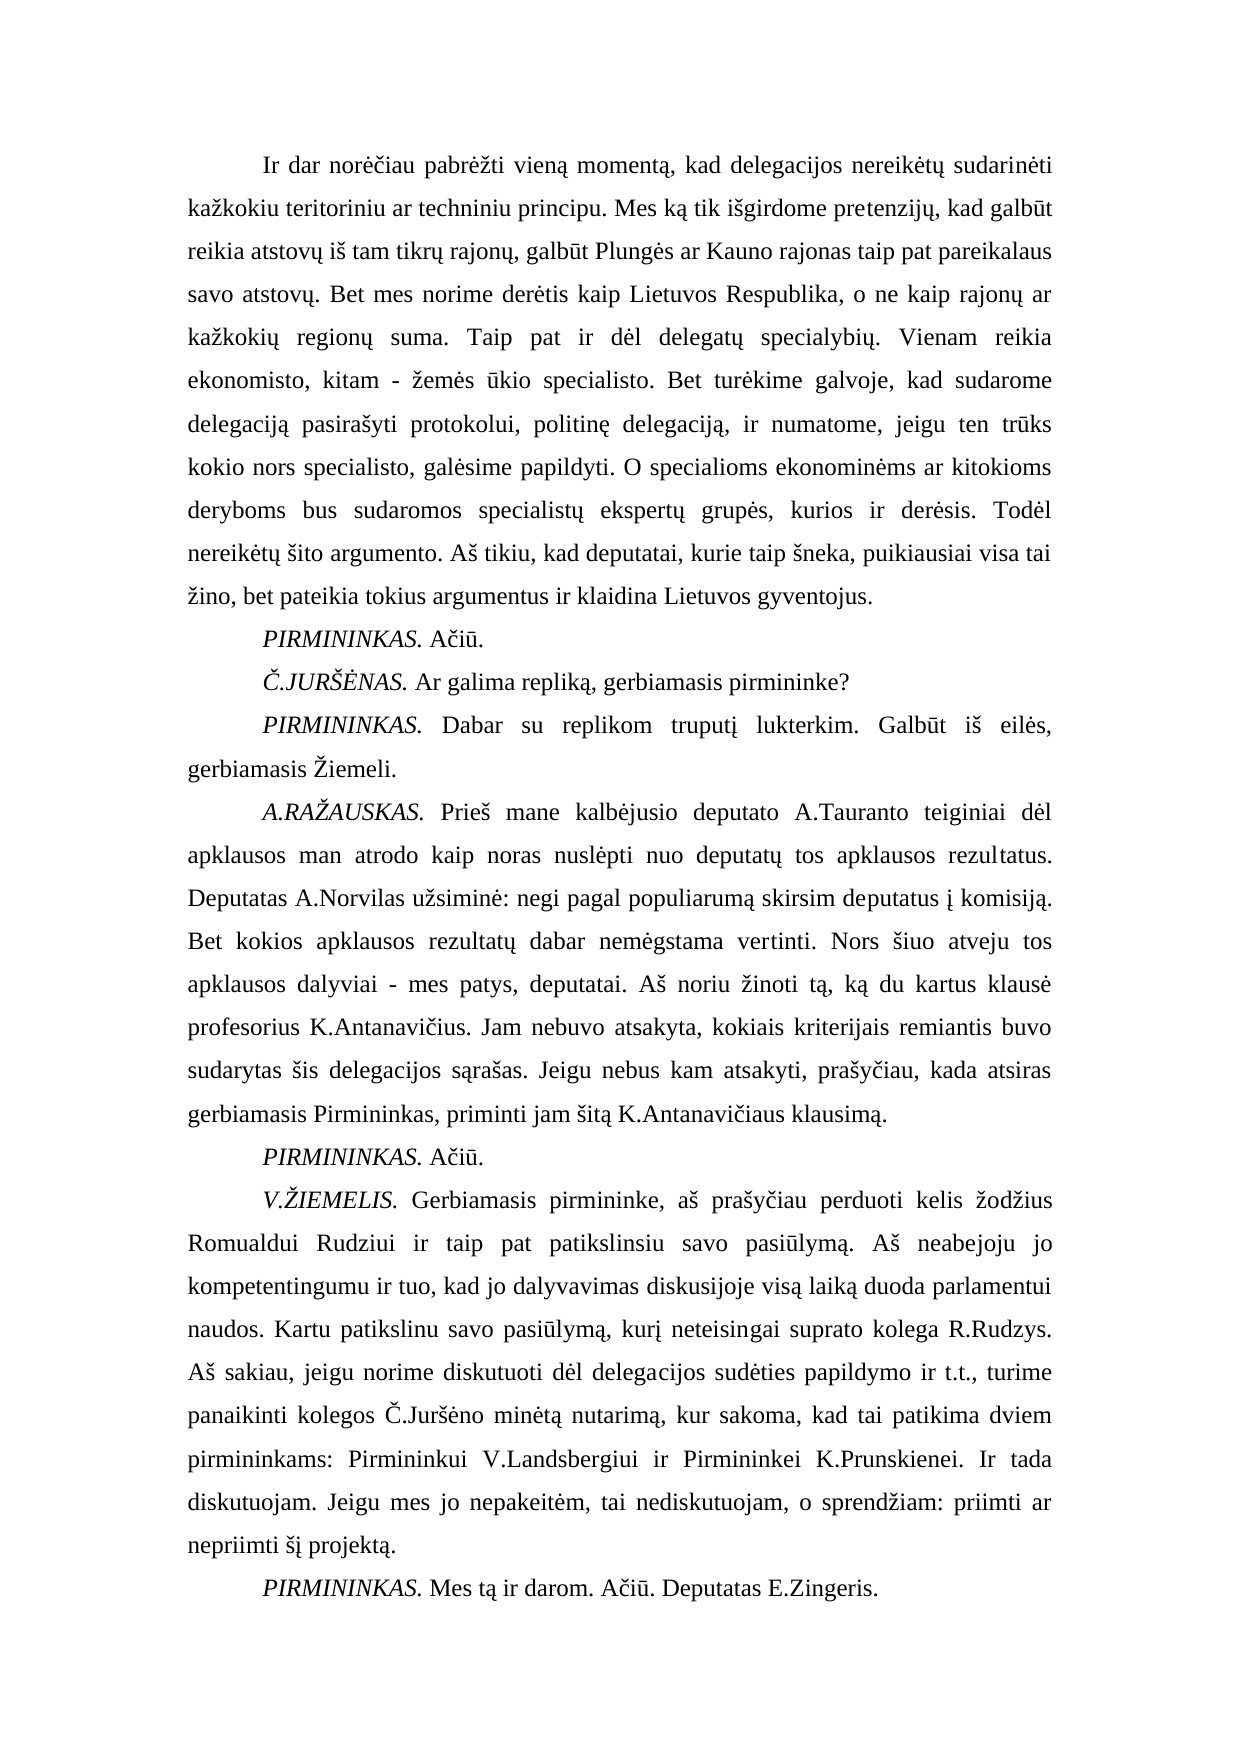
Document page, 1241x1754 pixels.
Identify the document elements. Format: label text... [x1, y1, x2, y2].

text PIRMININKAS. Ačiū. [187, 624, 1053, 653]
text PIRMININKAS. Mes tą ir darom. Ačiū. Deputatas E.Zingeris. [187, 1573, 1053, 1602]
text PIRMININKAS. Ačiū. [187, 1142, 1053, 1171]
text Ir dar norėčiau pabrėžti vieną momentą, kad delegacijos nereikėtų sudari­nėti kažkokiu teritoriniu ar techniniu principu. Mes ką tik išgirdome pre­tenzijų, kad galbūt reikia atstovų iš tam tikrų rajonų, galbūt Plungės ar Kauno rajonas taip pat pareikalaus savo atstovų. Bet mes norime derėtis kaip Lietuvos Respublika, o ne kaip rajonų ar kažkokių regionų suma. Taip pat ir dėl delegatų specialybių. Vienam reikia ekonomisto, kitam - žemės ūkio specialisto. Bet turėkime galvoje, kad sudarome delegaciją pasirašyti protokolui, politinę delegaciją, ir numatome, jeigu ten trūks kokio nors specialisto, galėsime papildyti. O specialioms ekonominėms ar kitokioms deryboms bus sudaromos specialistų ekspertų grupės, kurios ir derėsis. Todėl nereikėtų šito argumento. Aš tikiu, kad deputatai, kurie taip šneka, puikiausiai visa tai žino, bet pateikia tokius argumentus ir klaidina Lietuvos gyventojus. [187, 150, 1053, 610]
text Č.JURŠĖNAS. Ar galima repliką, gerbiamasis pirmininke? [187, 667, 1053, 696]
text A.RAŽAUSKAS. Prieš mane kalbėjusio deputato A.Tauranto teiginiai dėl apklausos man atrodo kaip noras nuslėpti nuo deputatų tos apklausos rezul­tatus. Deputatas A.Norvilas užsiminė: negi pagal populiarumą skirsim de­putatus į komisiją. Bet kokios apklausos rezultatų dabar nemėgstama ver­tinti. Nors šiuo atveju tos apklausos dalyviai - mes patys, deputatai. Aš noriu žinoti tą, ką du kartus klausė profesorius K.Antanavičius. Jam nebuvo atsakyta, kokiais kriterijais remiantis buvo sudarytas šis delegacijos sąrašas. Jeigu nebus kam atsakyti, prašyčiau, kada atsiras gerbiamasis Pirmininkas, priminti jam šitą K.Antanavičiaus klausimą. [187, 797, 1053, 1127]
text PIRMININKAS. Dabar su replikom truputį lukterkim. Galbūt iš eilės, gerbiamasis Žiemeli. [187, 711, 1053, 782]
text V.ŽIEMELIS. Gerbiamasis pirmininke, aš prašyčiau perduoti kelis žo­džius Romualdui Rudziui ir taip pat patikslinsiu savo pasiūlymą. Aš neabe­joju jo kompetentingumu ir tuo, kad jo dalyvavimas diskusijoje visą laiką duoda parlamentui naudos. Kartu patikslinu savo pasiūlymą, kurį neteisin­gai suprato kolega R.Rudzys. Aš sakiau, jeigu norime diskutuoti dėl delega­cijos sudėties papildymo ir t.t., turime panaikinti kolegos Č.Juršėno minėtą nutarimą, kur sakoma, kad tai patikima dviem pirmininkams: Pirmininkui V.Landsbergiui ir Pirmininkei K.Prunskienei. Ir tada diskutuojam. Jeigu mes jo nepakeitėm, tai nediskutuojam, o sprendžiam: priimti ar nepriimti šį projektą. [187, 1185, 1053, 1559]
